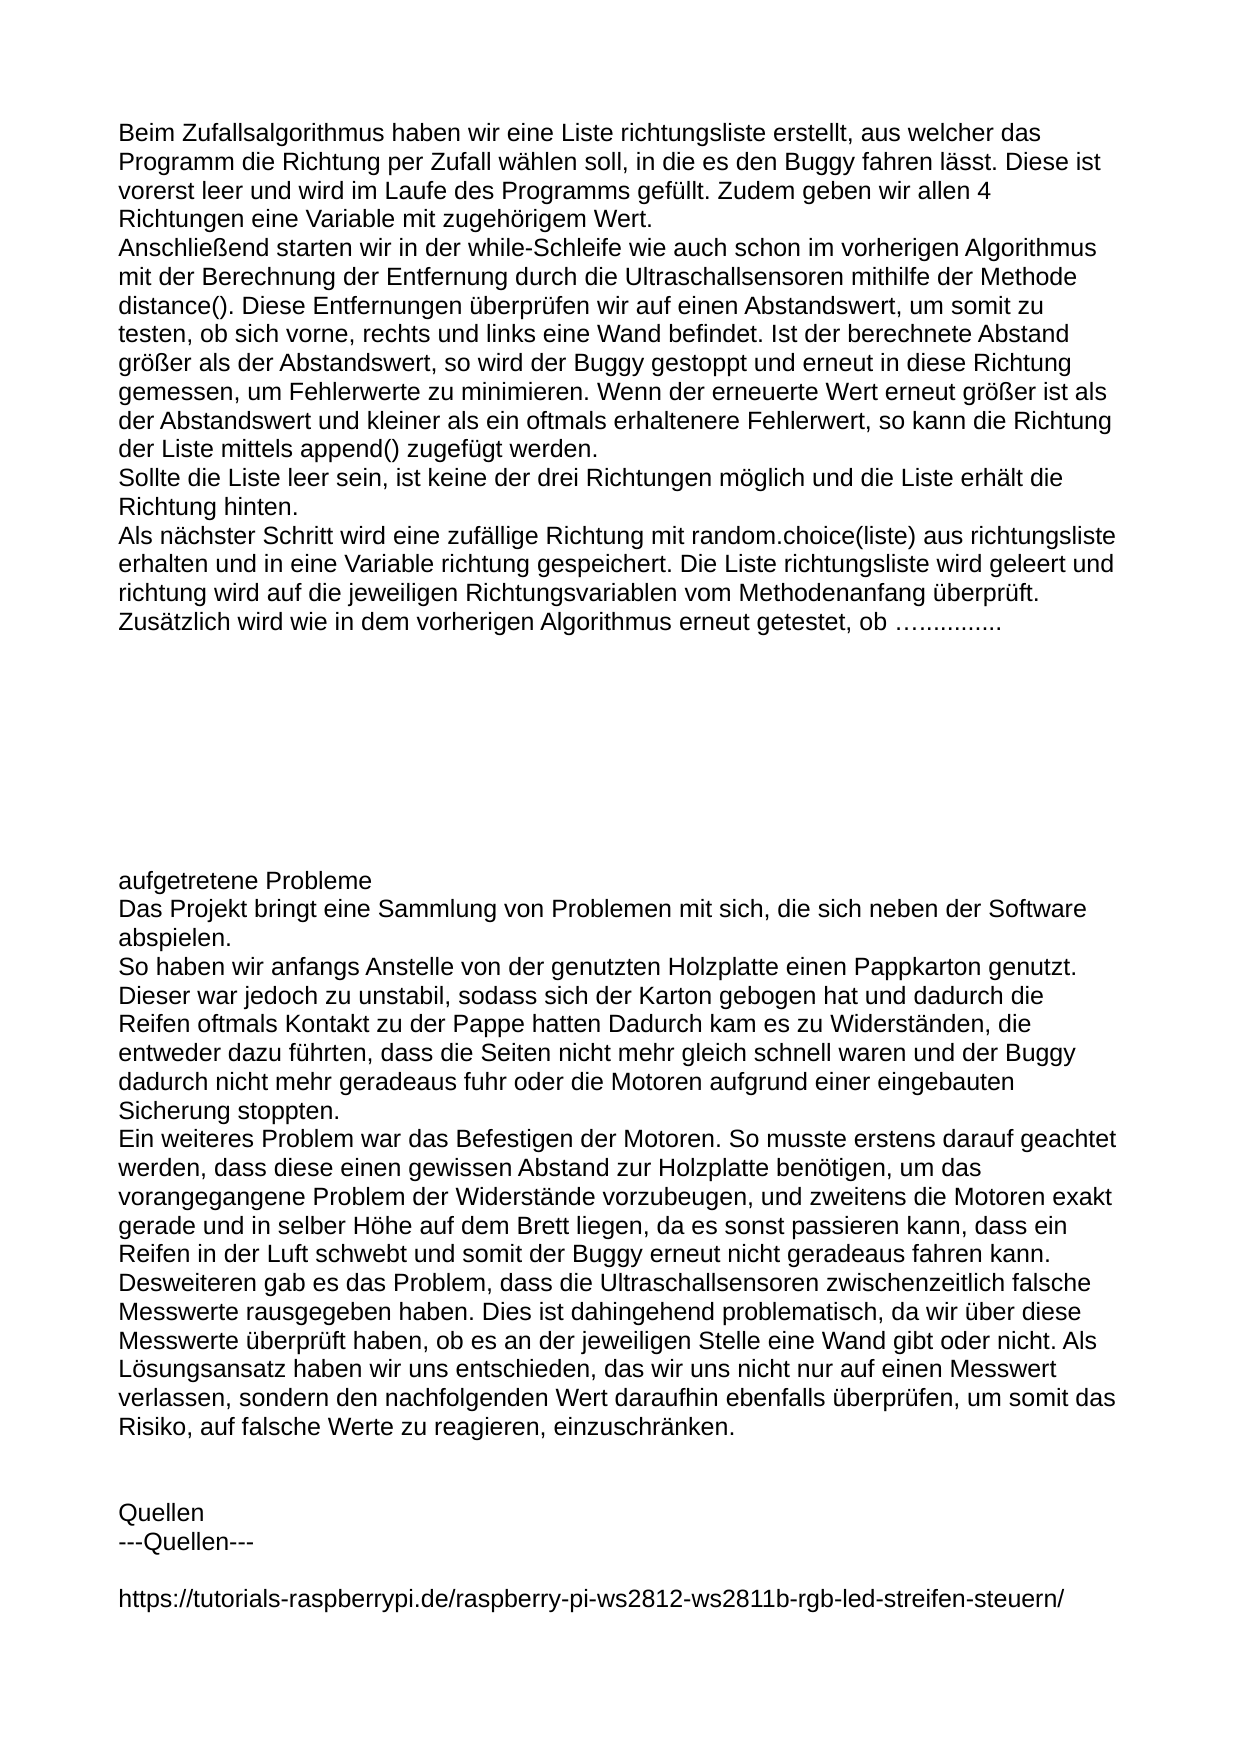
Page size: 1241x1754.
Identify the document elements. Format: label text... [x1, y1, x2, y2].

text Desweiteren gab es das Problem, dass die Ultraschallsensoren zwischenzeitlich falsche Messwerte rausgegeben haben. Dies ist dahingehend problematisch, da wir über diese Messwerte überprüft haben, ob es an der jeweiligen Stelle eine Wand gibt oder nicht. Als Lösungsansatz haben wir uns entschieden, das wir uns nicht nur auf einen Messwert verlassen, sondern den nachfolgenden Wert daraufhin ebenfalls überprüfen, um somit das Risiko, auf falsche Werte zu reagieren, einzuschränken. [118, 1268, 1122, 1441]
text Als nächster Schritt wird eine zufällige Richtung mit random.choice(liste) aus richtungsliste erhalten und in eine Variable richtung gespeichert. Die Liste richtungsliste wird geleert und richtung wird auf die jeweiligen Richtungsvariablen vom Methodenanfang überprüft. Zusätzlich wird wie in dem vorherigen Algorithmus erneut getestet, ob …............ [118, 521, 1122, 636]
text Anschließend starten wir in der while-Schleife wie auch schon im vorherigen Algorithmus mit der Berechnung der Entfernung durch die Ultraschallsensoren mithilfe der Methode distance(). Diese Entfernungen überprüfen wir auf einen Abstandswert, um somit zu testen, ob sich vorne, rechts und links eine Wand befindet. Ist der berechnete Abstand größer als der Abstandswert, so wird der Buggy gestoppt und erneut in diese Richtung gemessen, um Fehlerwerte zu minimieren. Wenn der erneuerte Wert erneut größer ist als der Abstandswert und kleiner als ein oftmals erhaltenere Fehlerwert, so kann die Richtung der Liste mittels append() zugefügt werden. [118, 233, 1122, 463]
text aufgetretene Probleme [118, 866, 1122, 894]
text ---Quellen--- [118, 1527, 1122, 1556]
text Das Projekt bringt eine Sammlung von Problemen mit sich, die sich neben der Software abspielen. [118, 894, 1122, 952]
text So haben wir anfangs Anstelle von der genutzten Holzplatte einen Pappkarton genutzt. Dieser war jedoch zu unstabil, sodass sich der Karton gebogen hat und dadurch die Reifen oftmals Kontakt zu der Pappe hatten Dadurch kam es zu Widerständen, die entweder dazu führten, dass die Seiten nicht mehr gleich schnell waren und der Buggy dadurch nicht mehr geradeaus fuhr oder die Motoren aufgrund einer eingebauten Sicherung stoppten. [118, 952, 1122, 1124]
text Ein weiteres Problem war das Befestigen der Motoren. So musste erstens darauf geachtet werden, dass diese einen gewissen Abstand zur Holzplatte benötigen, um das vorangegangene Problem der Widerstände vorzubeugen, und zweitens die Motoren exakt gerade und in selber Höhe auf dem Brett liegen, da es sonst passieren kann, dass ein Reifen in der Luft schwebt und somit der Buggy erneut nicht geradeaus fahren kann. [118, 1124, 1122, 1268]
text Sollte die Liste leer sein, ist keine der drei Richtungen möglich und die Liste erhält die Richtung hinten. [118, 463, 1122, 521]
text Quellen [118, 1498, 1122, 1527]
text https://tutorials-raspberrypi.de/raspberry-pi-ws2812-ws2811b-rgb-led-streifen-steuern/ [118, 1584, 1122, 1613]
text Beim Zufallsalgorithmus haben wir eine Liste richtungsliste erstellt, aus welcher das Programm die Richtung per Zufall wählen soll, in die es den Buggy fahren lässt. Diese ist vorerst leer und wird im Laufe des Programms gefüllt. Zudem geben wir allen 4 Richtungen eine Variable mit zugehörigem Wert. [118, 118, 1122, 233]
